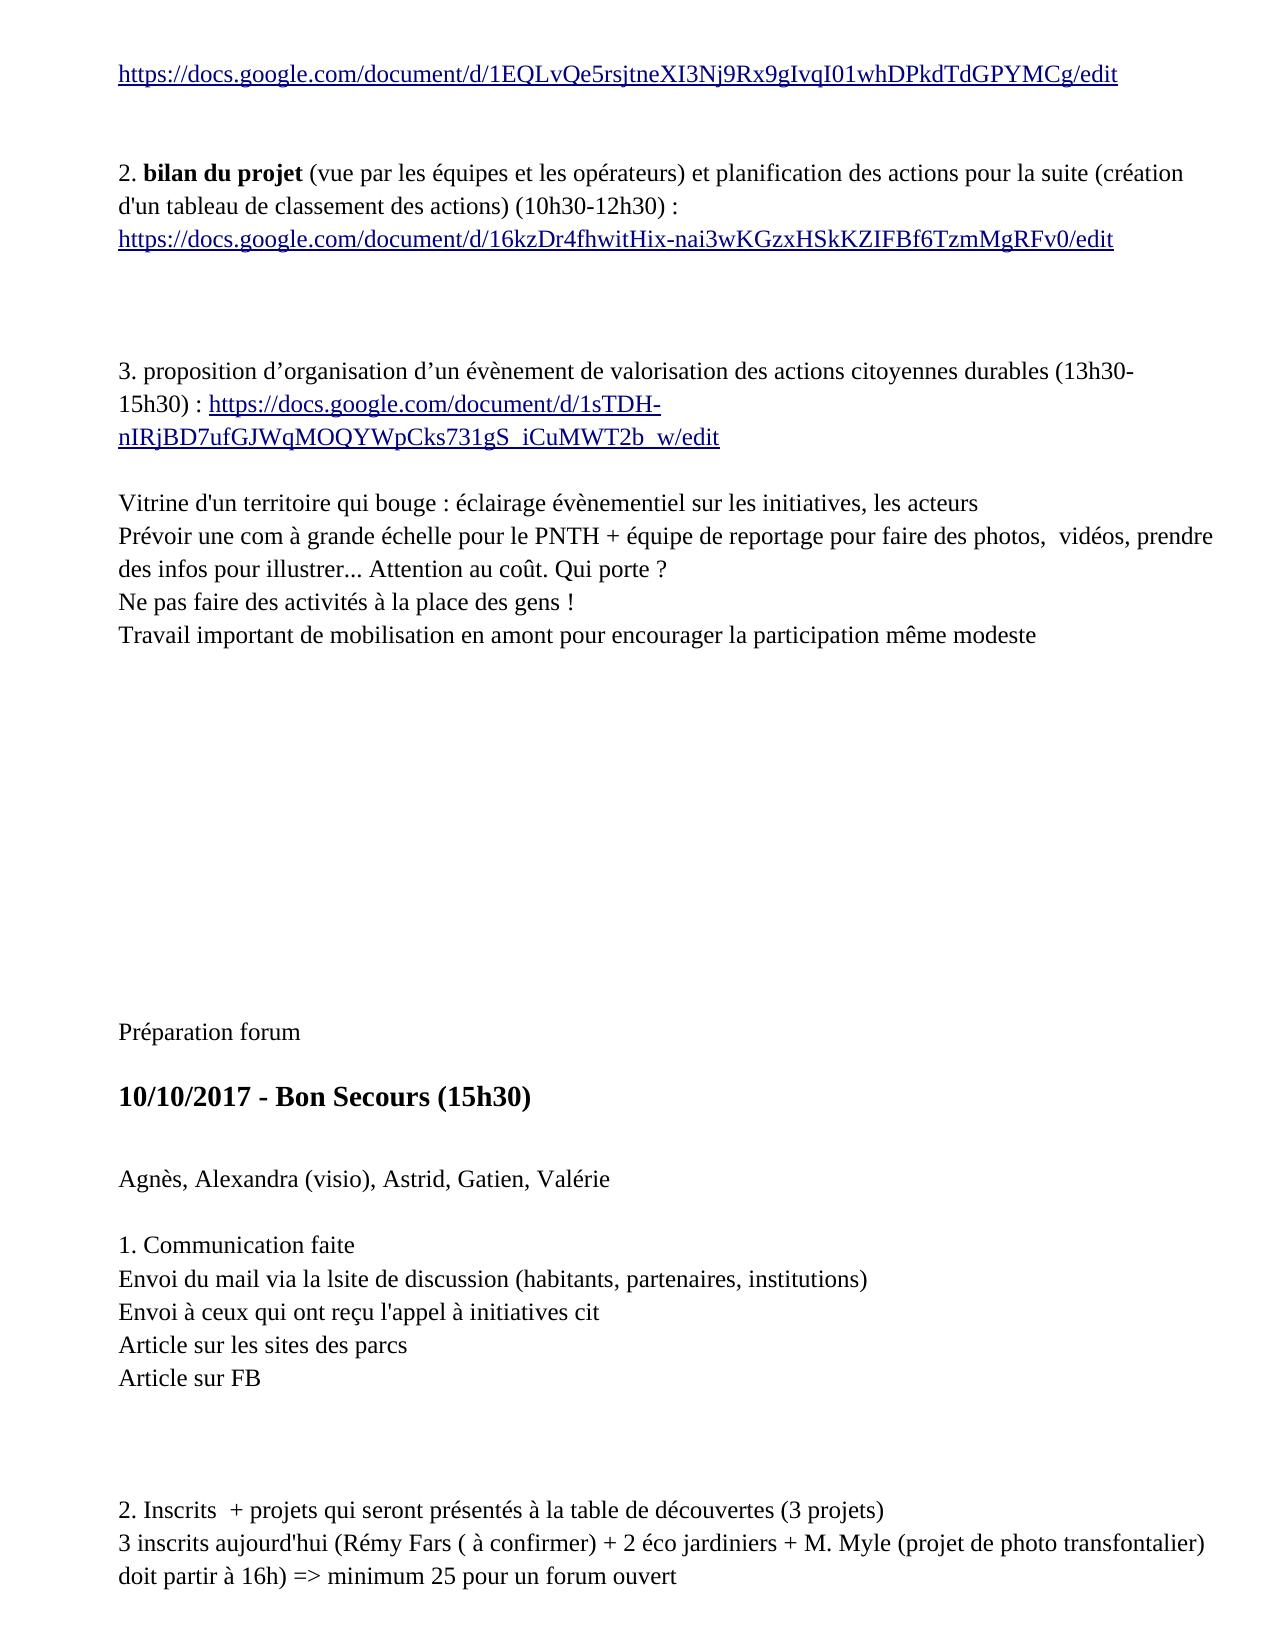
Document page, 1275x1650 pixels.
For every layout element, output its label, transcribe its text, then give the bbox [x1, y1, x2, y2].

text Agnès, Alexandra (visio), Astrid, Gatien, Valérie 1. Communication faite Envoi du mail via la lsite de discussion (habitants, partenaires, institutions) Envoi à ceux qui ont reçu l'appel à initiatives cit Article sur les sites des parcs Article sur FB 2. Inscrits + projets qui seront présentés à la table de découvertes (3 projets) 3 inscrits aujourd'hui (Rémy Fars ( à confirmer) + 2 éco jardiniers + M. Myle (projet de photo transfontalier) doit partir à 16h) => minimum 25 pour un forum ouvert [118, 1132, 1216, 1589]
subtitle 10/10/2017 - Bon Secours (15h30) [118, 1079, 1216, 1112]
text https://docs.google.com/document/d/1EQLvQe5rsjtneXI3Nj9Rx9gIvqI01whDPkdTdGPYMCg/edit 2. bilan du projet (vue par les équipes et les opérateurs) et planification des actions pour la suite (création d'un tableau de classement des actions) (10h30-12h30) : https://docs.google.com/document/d/16kzDr4fhwitHix-nai3wKGzxHSkKZIFBf6TzmMgRFv0/edit 3. proposition d’organisation d’un évènement de valorisation des actions citoyennes durables (13h30-15h30) : https://docs.google.com/document/d/1sTDH-nIRjBD7ufGJWqMOQYWpCks731gS_iCuMWT2b_w/edit Vitrine d'un territoire qui bouge : éclairage évènementiel sur les initiatives, les acteurs Prévoir une com à grande échelle pour le PNTH + équipe de reportage pour faire des photos, vidéos, prendre des infos pour illustrer... Attention au coût. Qui porte ? Ne pas faire des activités à la place des gens ! Travail important de mobilisation en amont pour encourager la participation même modeste Préparation forum [118, 59, 1216, 1045]
